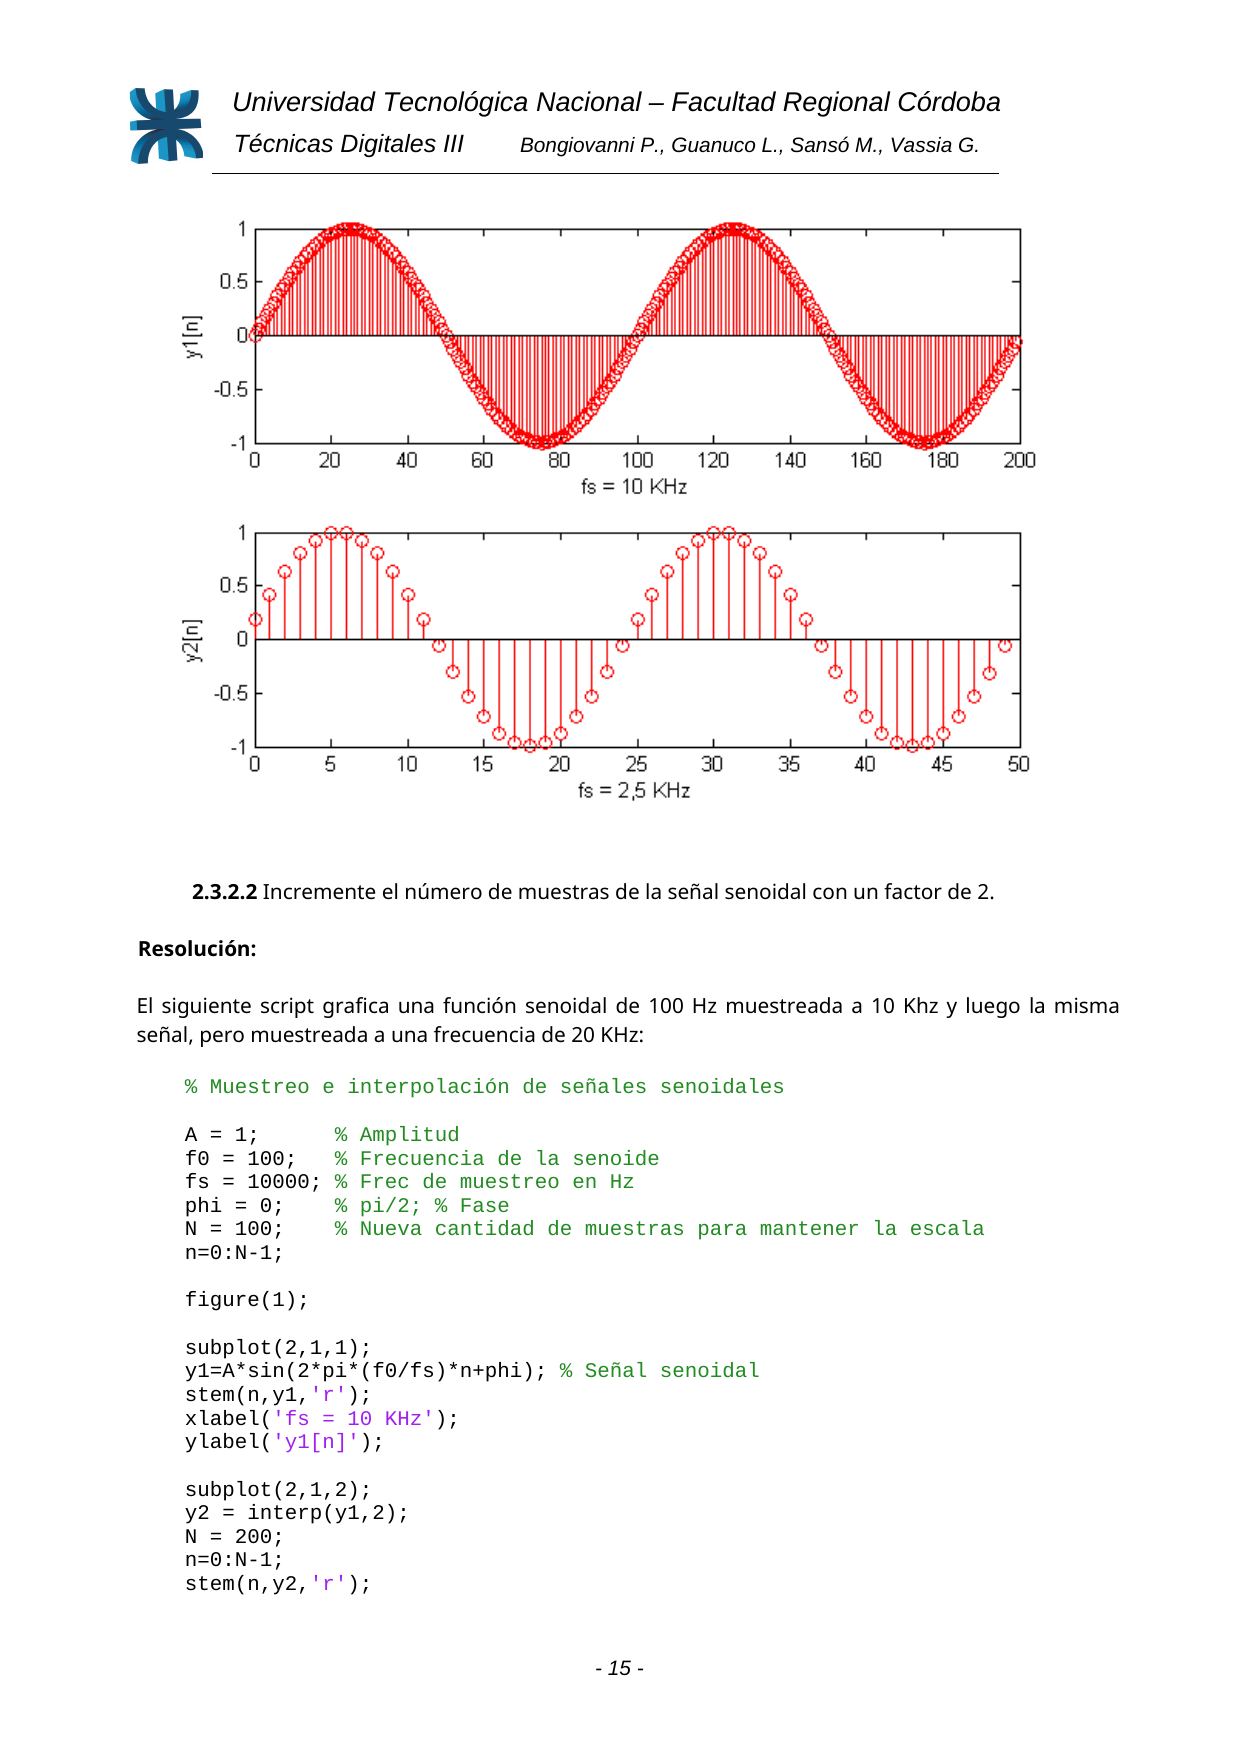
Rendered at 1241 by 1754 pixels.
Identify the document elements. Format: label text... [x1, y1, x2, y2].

text n=0:N-1; [184, 1242, 1122, 1266]
picture [129, 88, 203, 164]
text subplot(2,1,2); [184, 1478, 1122, 1502]
text phi = 0; % pi/2; % Fase [184, 1195, 1122, 1218]
text n=0:N-1; [184, 1549, 1122, 1573]
text 2.3.2.2 Incremente el número de muestras de la señal senoidal con un factor de 2. [148, 877, 1122, 906]
text ylabel('y1[n]'); [184, 1431, 1122, 1455]
text stem(n,y1,'r'); [184, 1384, 1122, 1408]
text y2 = interp(y1,2); [184, 1502, 1122, 1526]
text N = 200; [184, 1526, 1122, 1549]
text A = 1; % Amplitud [184, 1124, 1122, 1147]
text xlabel('fs = 10 KHz'); [184, 1408, 1122, 1431]
text y1=A*sin(2*pi*(f0/fs)*n+phi); % Señal senoidal [184, 1360, 1122, 1384]
text fs = 10000; % Frec de muestreo en Hz [184, 1171, 1122, 1195]
text subplot(2,1,1); [184, 1337, 1122, 1360]
text figure(1); [184, 1289, 1122, 1313]
text Resolución: [138, 934, 1122, 963]
picture [127, 181, 1113, 821]
text N = 100; % Nueva cantidad de muestras para mantener la escala [184, 1218, 1122, 1242]
text El siguiente script grafica una función senoidal de 100 Hz muestreada a 10 Khz y luego la misma señal, pero muestreada a una frecuencia de 20 KHz: [136, 991, 1122, 1048]
text % Muestreo e interpolación de señales senoidales [184, 1077, 1122, 1100]
text f0 = 100; % Frecuencia de la senoide [184, 1147, 1122, 1171]
text stem(n,y2,'r'); [184, 1573, 1122, 1597]
